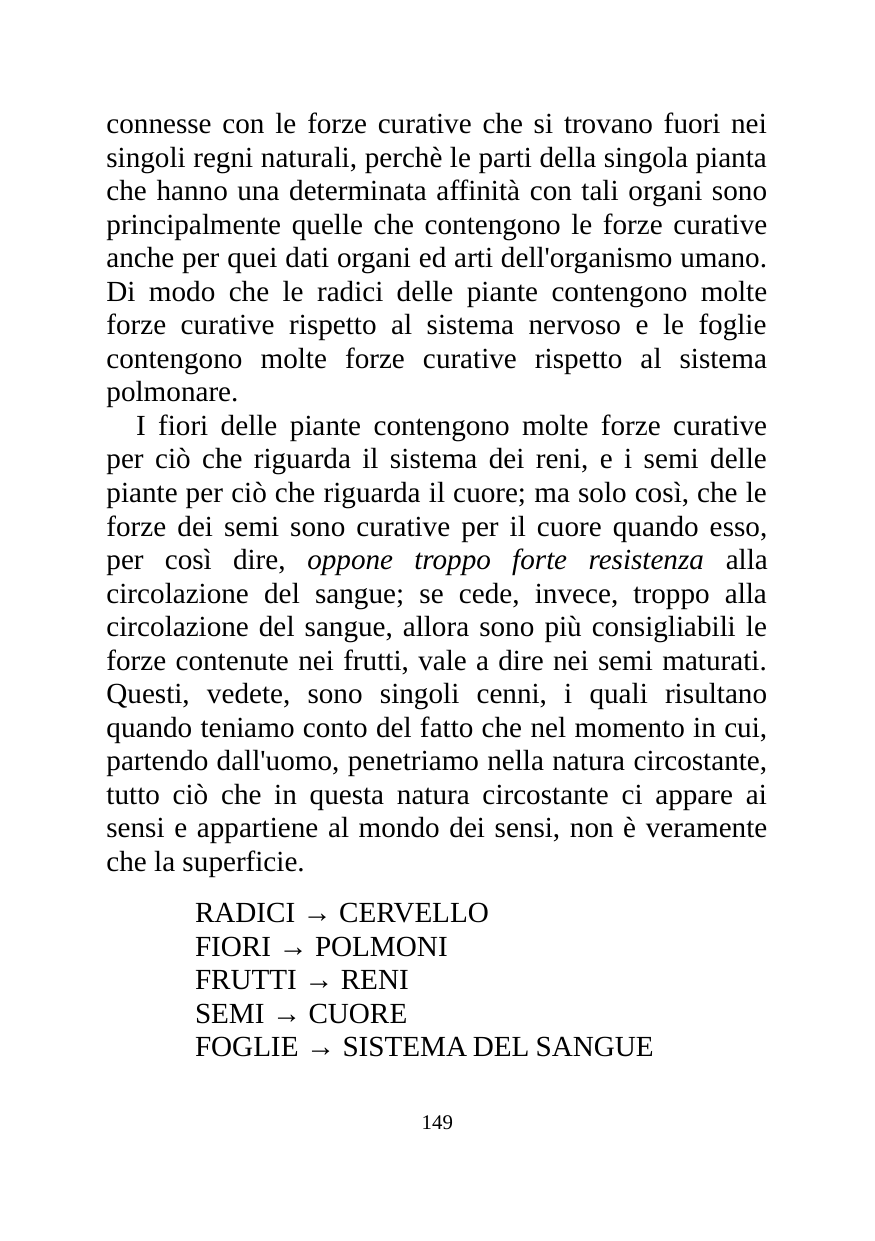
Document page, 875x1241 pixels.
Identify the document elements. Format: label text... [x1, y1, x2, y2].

text I fiori delle piante contengono molte forze curative per ciò che riguarda il sistema dei reni, e i semi delle piante per ciò che riguarda il cuore; ma solo così, che le forze dei semi sono curative per il cuore quando esso, per così dire, oppone troppo forte resistenza alla circolazione del sangue; se cede, invece, troppo alla circolazione del sangue, allora sono più consigliabili le forze contenute nei frutti, vale a dire nei semi maturati. Questi, vedete, sono singoli cenni, i quali risultano quando teniamo conto del fatto che nel momento in cui, partendo dall'uomo, penetriamo nella natura circostante, tutto ciò che in questa natura circostante ci appare ai sensi e appartiene al mondo dei sensi, non è veramente che la superficie. [106, 408, 768, 878]
text connesse con le forze curative che si trovano fuori nei singoli regni naturali, perchè le parti della singola pianta che hanno una determinata affinità con tali organi sono principalmente quelle che contengono le forze curative anche per quei dati organi ed arti dell'organismo umano. Di modo che le radici delle piante contengono molte forze curative rispetto al sistema nervoso e le foglie contengono molte forze curative rispetto al sistema polmonare. [106, 106, 768, 408]
text SEMI → CUORE [165, 996, 768, 1029]
text RADICI → CERVELLO [165, 895, 768, 929]
text FOGLIE → SISTEMA DEL SANGUE [165, 1029, 768, 1063]
text FIORI → POLMONI [165, 929, 768, 962]
text FRUTTI → RENI [165, 962, 768, 996]
